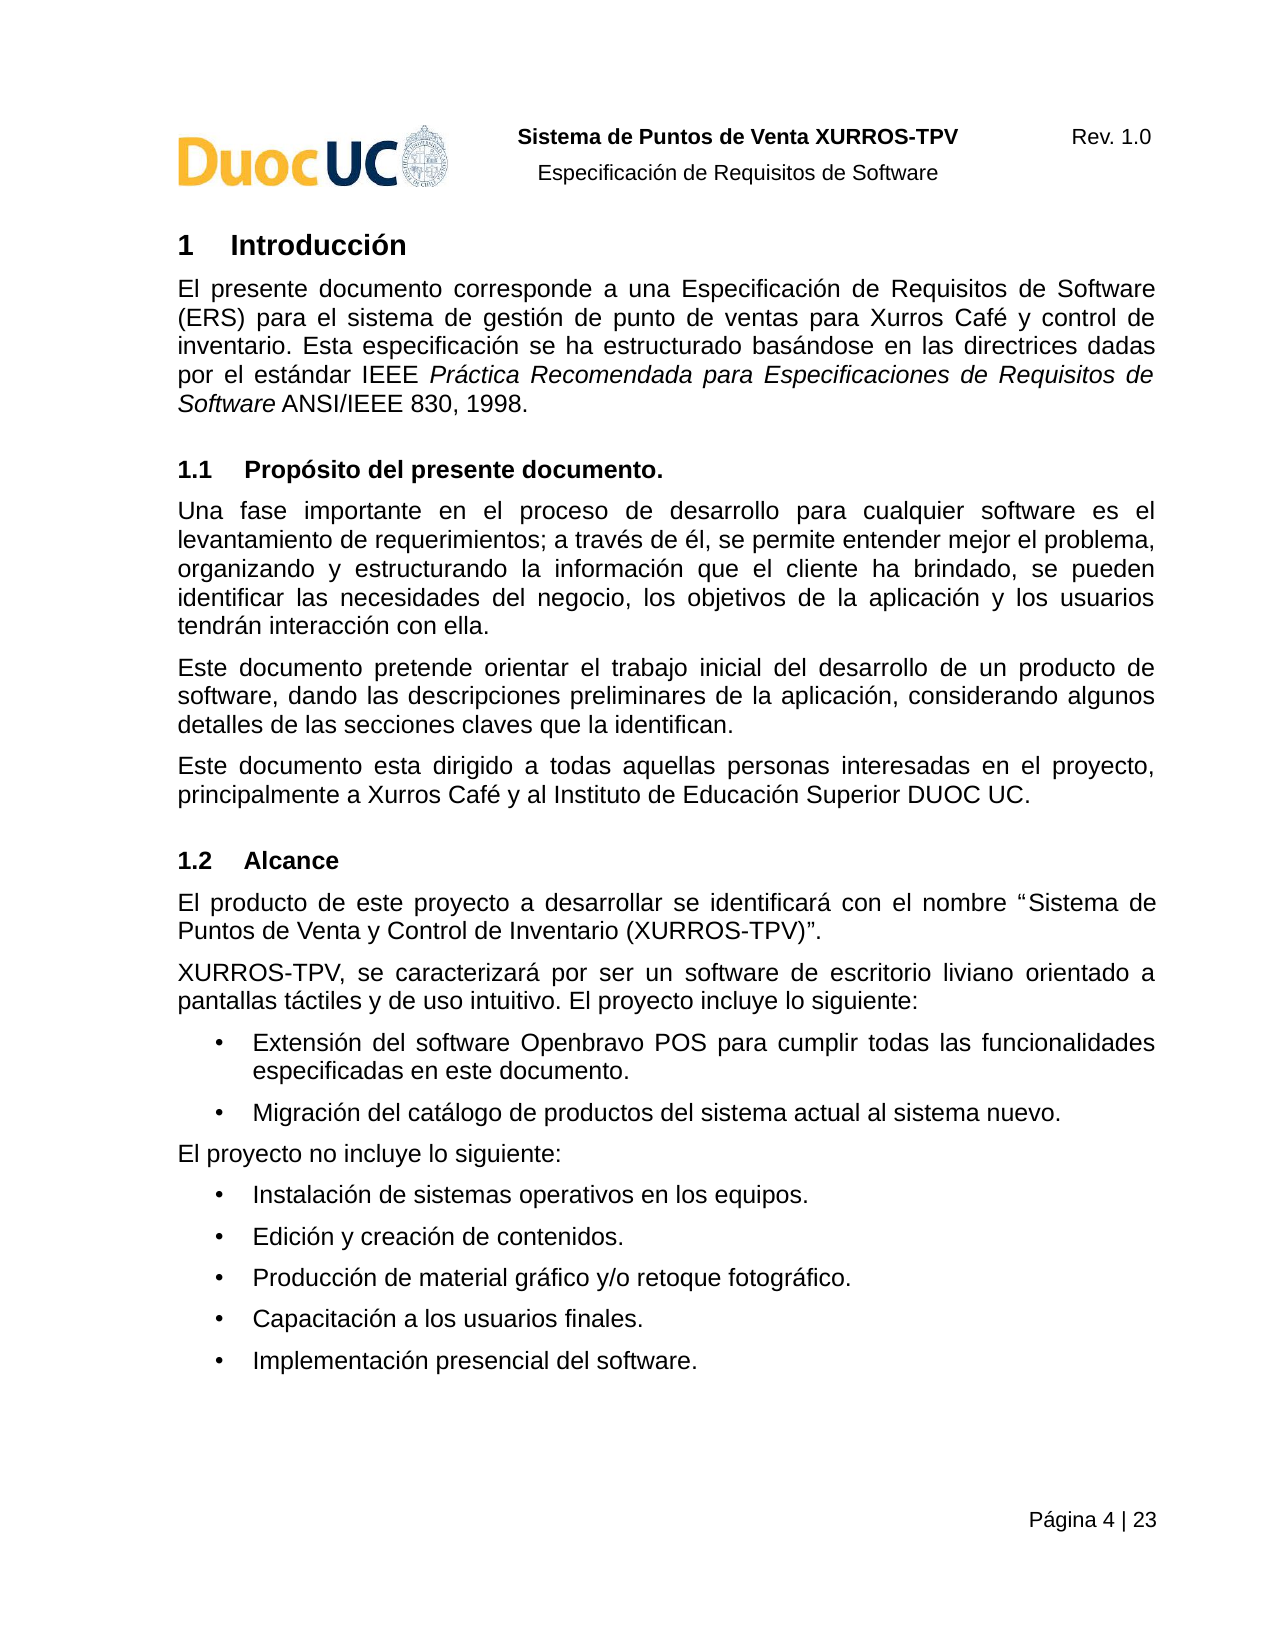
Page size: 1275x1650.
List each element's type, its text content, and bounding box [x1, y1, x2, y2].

list Instalación de sistemas operativos en los equipos. [215, 1180, 1157, 1209]
text El presente documento corresponde a una Especificación de Requisitos de Software (ERS) para el sistema de gestión de punto de ventas para Xurros Café y control de inventario. Esta especificación se ha estructurado basándose en las directrices dadas por el estándar IEEE Práctica Recomendada para Especificaciones de Requisitos de Software ANSI/IEEE 830, 1998. [177, 274, 1157, 417]
text Este documento esta dirigido a todas aquellas personas interesadas en el proyecto, principalmente a Xurros Café y al Instituto de Educación Superior DUOC UC. [177, 751, 1157, 809]
subtitle Alcance [177, 846, 1157, 875]
subtitle Introducción [177, 228, 1157, 261]
list Implementación presencial del software. [215, 1346, 1157, 1374]
list Capacitación a los usuarios finales. [215, 1304, 1157, 1333]
text El proyecto no incluye lo siguiente: [177, 1139, 1157, 1168]
text XURROS-TPV, se caracterizará por ser un software de escritorio liviano orientado a pantallas táctiles y de uso intuitivo. El proyecto incluye lo siguiente: [177, 957, 1157, 1015]
list Extensión del software Openbravo POS para cumplir todas las funcionalidades especificadas en este documento. [215, 1027, 1157, 1085]
text Una fase importante en el proceso de desarrollo para cualquier software es el levantamiento de requerimientos; a través de él, se permite entender mejor el problema, organizando y estructurando la información que el cliente ha brindado, se pueden identificar las necesidades del negocio, los objetivos de la aplicación y los usuarios tendrán interacción con ella. [177, 496, 1157, 640]
subtitle Propósito del presente documento. [177, 455, 1157, 484]
list Edición y creación de contenidos. [215, 1222, 1157, 1250]
list Producción de material gráfico y/o retoque fotográfico. [215, 1263, 1157, 1292]
picture [178, 125, 449, 187]
list Migración del catálogo de productos del sistema actual al sistema nuevo. [215, 1098, 1157, 1126]
text El producto de este proyecto a desarrollar se identificará con el nombre “Sistema de Puntos de Venta y Control de Inventario (XURROS-TPV)”. [177, 887, 1157, 945]
text Este documento pretende orientar el trabajo inicial del desarrollo de un producto de software, dando las descripciones preliminares de la aplicación, considerando algunos detalles de las secciones claves que la identifican. [177, 652, 1157, 739]
